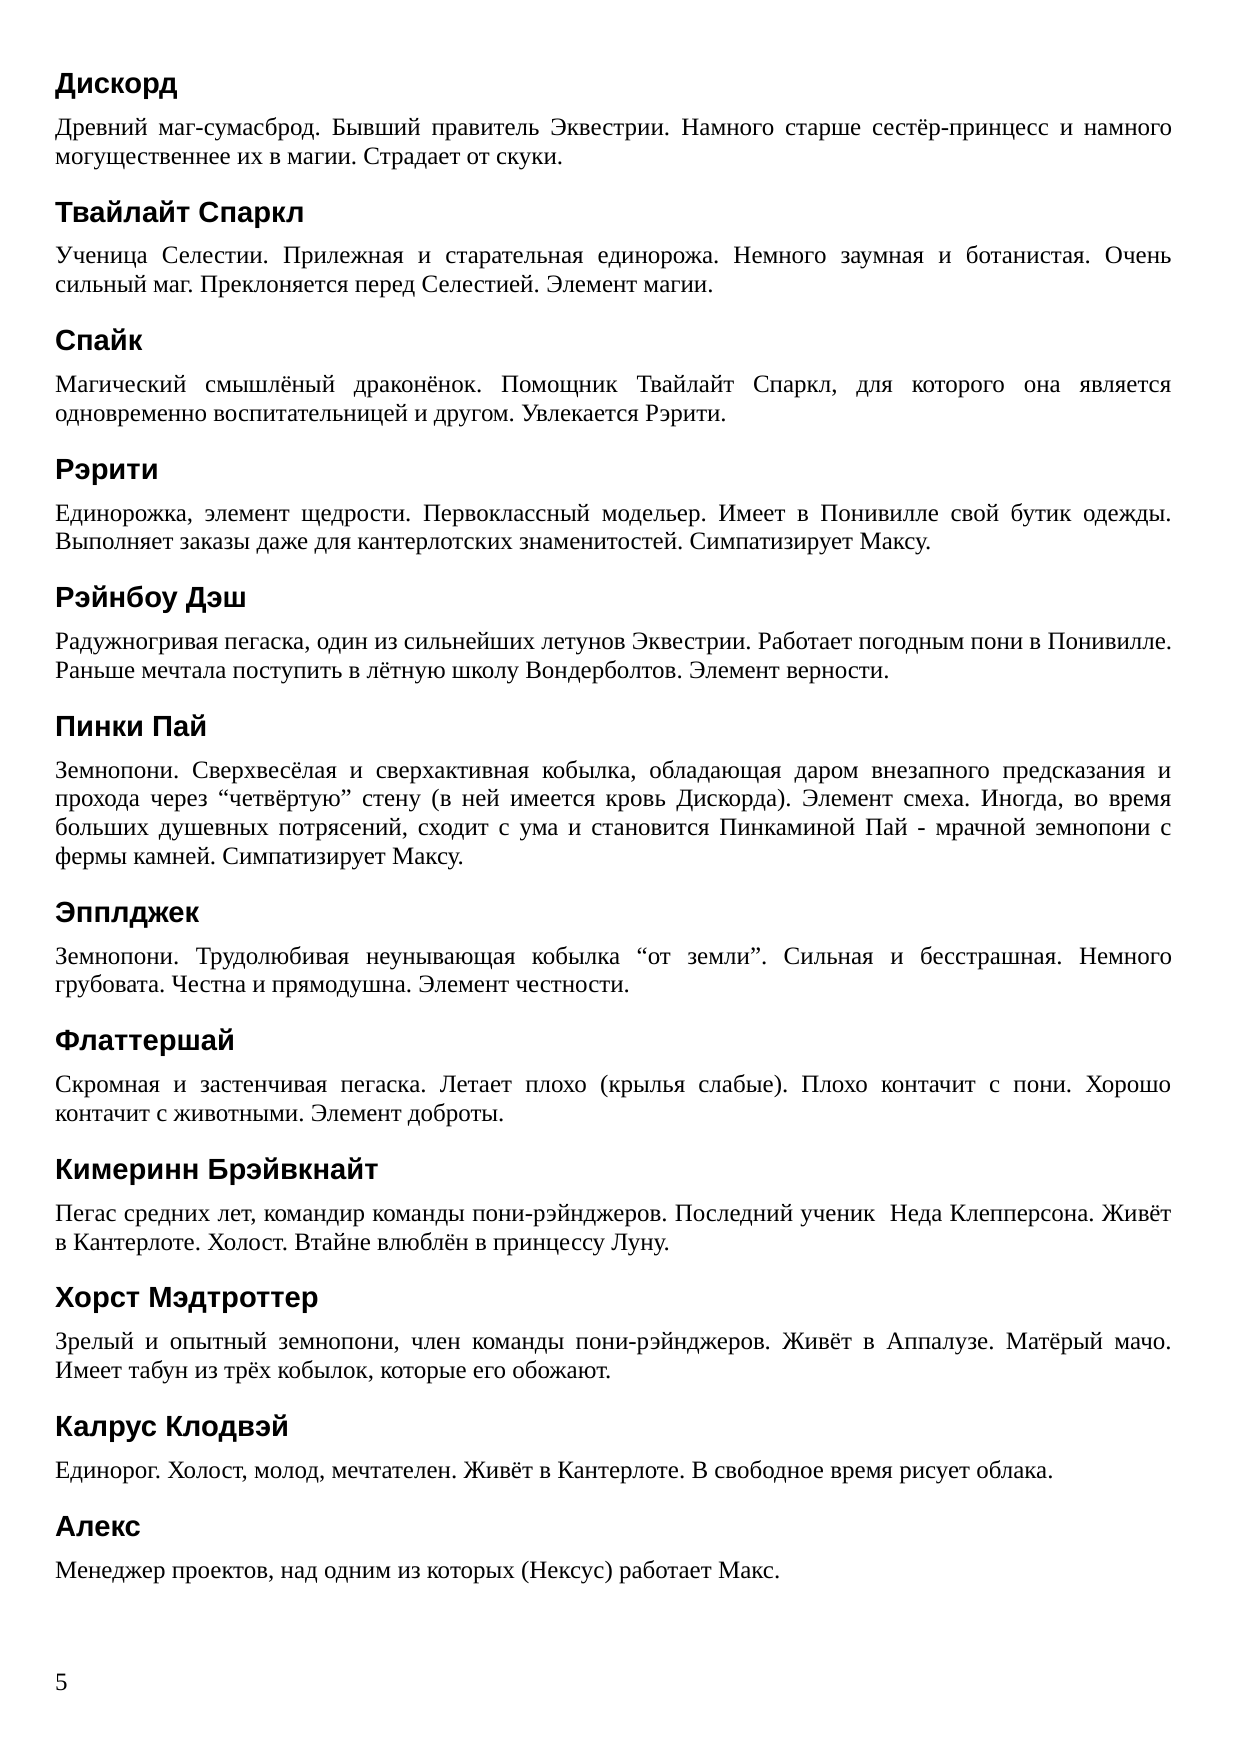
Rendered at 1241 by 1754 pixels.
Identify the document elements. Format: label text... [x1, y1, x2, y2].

text Скромная и застенчивая пегаска. Летает плохо (крылья слабые). Плохо контачит с пони. Хорошо контачит с животными. Элемент доброты. [55, 1069, 1173, 1127]
subtitle Алекс [55, 1509, 1173, 1542]
text Ученица Селестии. Прилежная и старательная единорожа. Немного заумная и ботанистая. Очень сильный маг. Преклоняется перед Селестией. Элемент магии. [55, 241, 1173, 298]
text Единорог. Холост, молод, мечтателен. Живёт в Кантерлоте. В свободное время рисует облака. [55, 1455, 1173, 1484]
text Зрелый и опытный земнопони, член команды пони-рэйнджеров. Живёт в Аппалузе. Матёрый мачо. Имеет табун из трёх кобылок, которые его обожают. [55, 1326, 1173, 1384]
text Земнопони. Трудолюбивая неунывающая кобылка “от земли”. Сильная и бесстрашная. Немного грубовата. Честна и прямодушна. Элемент честности. [55, 941, 1173, 998]
text Древний маг-сумасброд. Бывший правитель Эквестрии. Намного старше сестёр-принцесс и намного могущественнее их в магии. Страдает от скуки. [55, 112, 1173, 169]
subtitle Кимеринн Брэйвкнайт [55, 1152, 1173, 1185]
text Пегас средних лет, командир команды пони-рэйнджеров. Последний ученик Неда Клепперсона. Живёт в Кантерлоте. Холост. Втайне влюблён в принцессу Луну. [55, 1198, 1173, 1255]
subtitle Калрус Клодвэй [55, 1409, 1173, 1442]
subtitle Твайлайт Спаркл [55, 194, 1173, 228]
text Единорожка, элемент щедрости. Первоклассный модельер. Имеет в Понивилле свой бутик одежды. Выполняет заказы даже для кантерлотских знаменитостей. Симпатизирует Максу. [55, 498, 1173, 555]
subtitle Рэрити [55, 452, 1173, 485]
text Радужногривая пегаска, один из сильнейших летунов Эквестрии. Работает погодным пони в Понивилле. Раньше мечтала поступить в лётную школу Вондерболтов. Элемент верности. [55, 626, 1173, 684]
subtitle Спайк [55, 323, 1173, 357]
text Магический смышлёный драконёнок. Помощник Твайлайт Спаркл, для которого она является одновременно воспитательницей и другом. Увлекается Рэрити. [55, 369, 1173, 427]
subtitle Хорст Мэдтроттер [55, 1280, 1173, 1314]
text Менеджер проектов, над одним из которых (Нексус) работает Макс. [55, 1555, 1173, 1583]
text Земнопони. Сверхвесёлая и сверхактивная кобылка, обладающая даром внезапного предсказания и прохода через “четвёртую” стену (в ней имеется кровь Дискорда). Элемент смеха. Иногда, во время больших душевных потрясений, сходит с ума и становится Пинкаминой Пай - мрачной земнопони с фермы камней. Симпатизирует Максу. [55, 755, 1173, 870]
subtitle Рэйнбоу Дэш [55, 580, 1173, 614]
subtitle Эпплджек [55, 895, 1173, 928]
subtitle Дискорд [55, 66, 1173, 99]
subtitle Флаттершай [55, 1023, 1173, 1057]
subtitle Пинки Пай [55, 709, 1173, 742]
